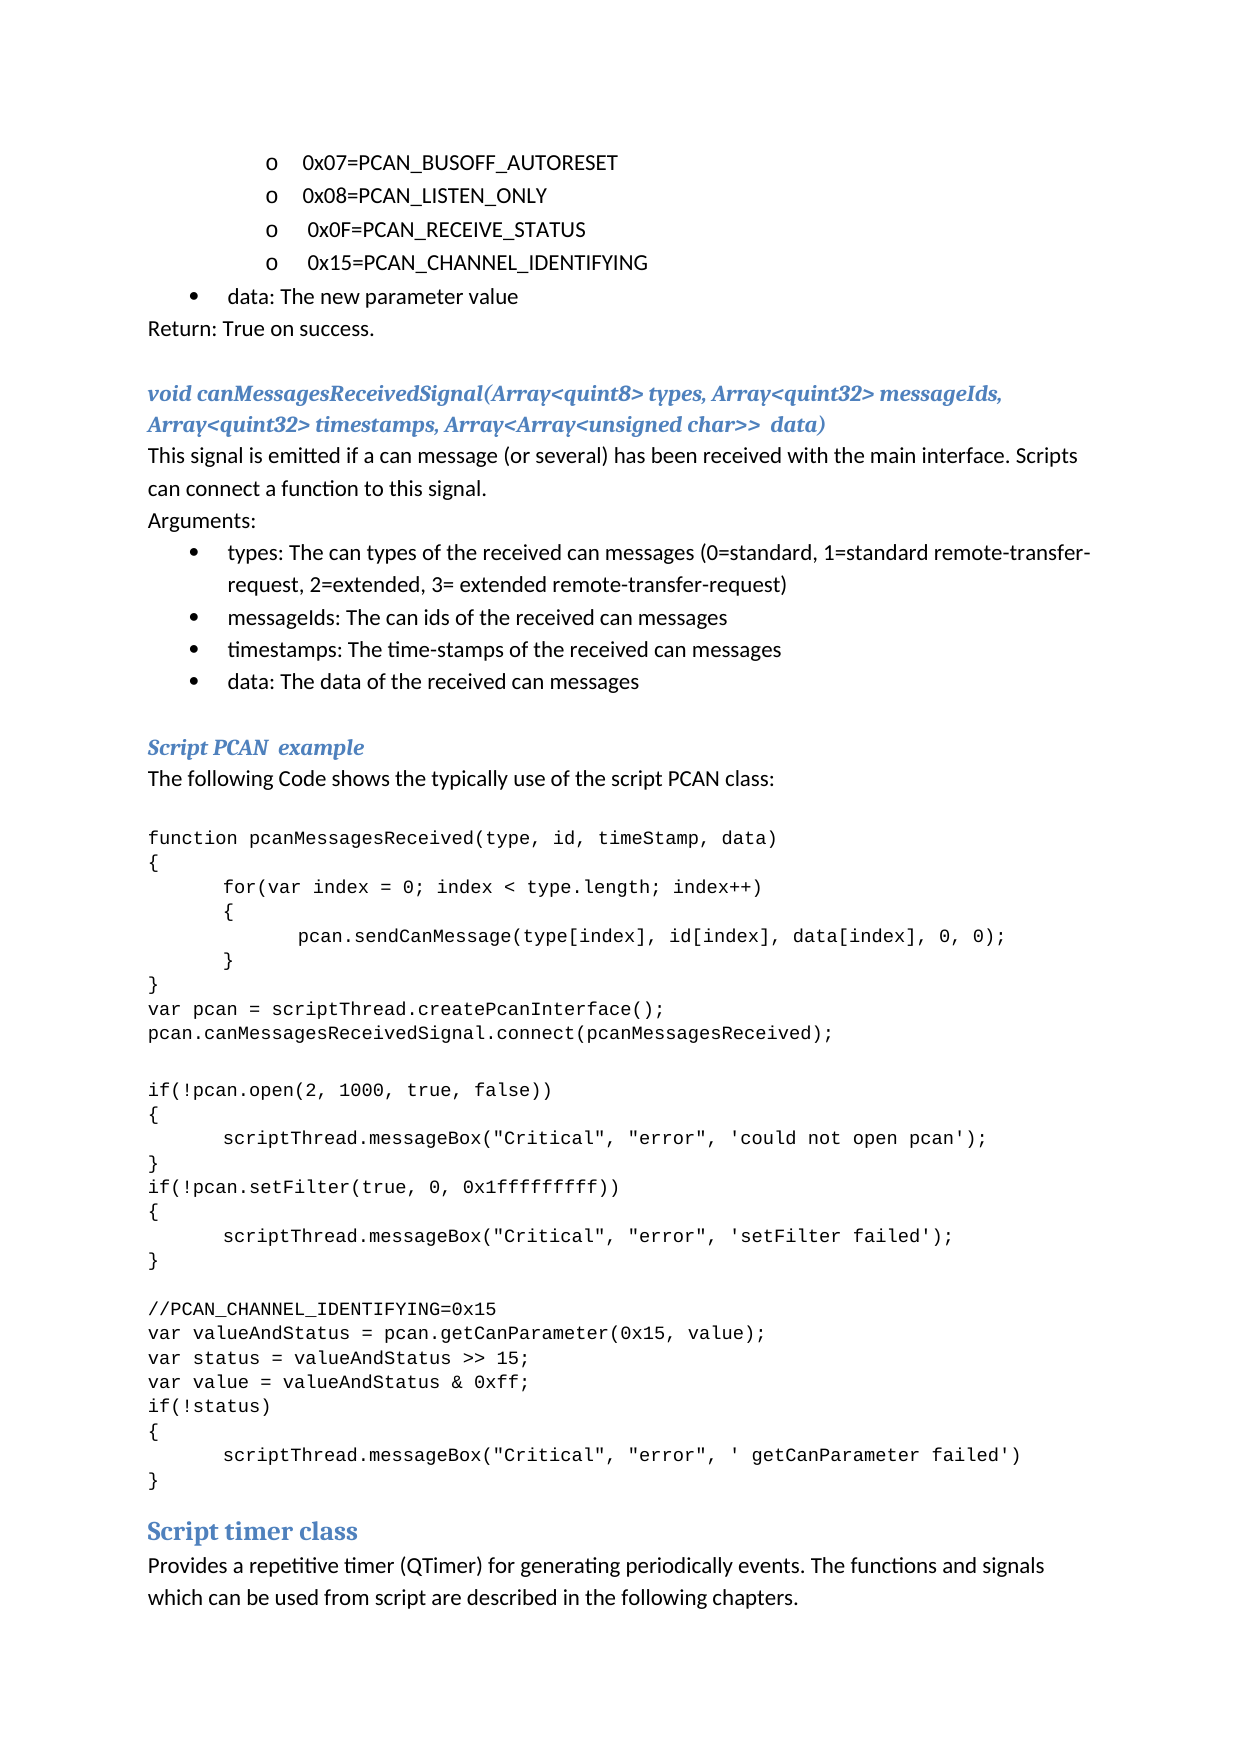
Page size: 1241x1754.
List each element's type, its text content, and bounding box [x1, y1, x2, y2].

text The following Code shows the typically use of the script PCAN class: [148, 764, 1093, 792]
text scriptThread.messageBox("Critical", "error", 'could not open pcan'); [148, 1129, 1093, 1150]
list 0x15=PCAN_CHANNEL_IDENTIFYING [265, 248, 1093, 277]
text { [148, 902, 1093, 923]
text Return: True on success. [148, 314, 1093, 342]
text } [148, 1470, 1093, 1492]
text if(!pcan.setFilter(true, 0, 0x1fffffffff)) [148, 1178, 1093, 1199]
list 0x07=PCAN_BUSOFF_AUTORESET [265, 148, 1093, 177]
list 0x08=PCAN_LISTEN_ONLY [265, 181, 1093, 210]
text if(!status) [148, 1397, 1093, 1418]
text { [148, 853, 1093, 874]
text var value = valueAndStatus & 0xff; [148, 1373, 1093, 1394]
text var valueAndStatus = pcan.getCanParameter(0x15, value); [148, 1324, 1093, 1345]
text } [148, 1251, 1093, 1272]
text { [148, 1105, 1093, 1126]
text This signal is emitted if a can message (or several) has been received with the main interface. Scripts can connect a function to this signal. [148, 442, 1093, 502]
text if(!pcan.open(2, 1000, true, false)) [148, 1080, 1093, 1102]
text //PCAN_CHANNEL_IDENTIFYING=0x15 [148, 1300, 1093, 1321]
text scriptThread.messageBox("Critical", "error", ' getCanParameter failed') [148, 1446, 1093, 1467]
subtitle void canMessagesReceivedSignal(Array<quint8> types, Array<quint32> messageIds, Array<quint32> timestamps, Array<Array<unsigned char>> data) [148, 381, 1093, 438]
text var status = valueAndStatus >> 15; [148, 1348, 1093, 1370]
subtitle Script timer class [148, 1516, 1093, 1547]
text { [148, 1422, 1093, 1443]
text var pcan = scriptThread.createPcanInterface(); [148, 999, 1093, 1021]
text } [148, 975, 1093, 996]
list timestamps: The time-stamps of the received can messages [190, 635, 1093, 663]
list types: The can types of the received can messages (0=standard, 1=standard remote-transfer-request, 2=extended, 3= extended remote-transfer-request) [190, 538, 1093, 598]
subtitle Script PCAN example [148, 734, 1093, 761]
text pcan.canMessagesReceivedSignal.connect(pcanMessagesReceived); [148, 1024, 1093, 1045]
list 0x0F=PCAN_RECEIVE_STATUS [265, 215, 1093, 244]
text pcan.sendCanMessage(type[index], id[index], data[index], 0, 0); [148, 926, 1093, 948]
list messageIds: The can ids of the received can messages [190, 603, 1093, 631]
list data: The new parameter value [190, 282, 1093, 310]
text scriptThread.messageBox("Critical", "error", 'setFilter failed'); [148, 1227, 1093, 1248]
text Arguments: [148, 506, 1093, 534]
text Provides a repetitive timer (QTimer) for generating periodically events. The functions and signals which can be used from script are described in the following chapters. [148, 1551, 1093, 1612]
text { [148, 1202, 1093, 1223]
text } [148, 951, 1093, 972]
text function pcanMessagesReceived(type, id, timeStamp, data) [148, 829, 1093, 850]
text } [148, 1153, 1093, 1175]
list data: The data of the received can messages [190, 667, 1093, 695]
text for(var index = 0; index < type.length; index++) [148, 878, 1093, 899]
